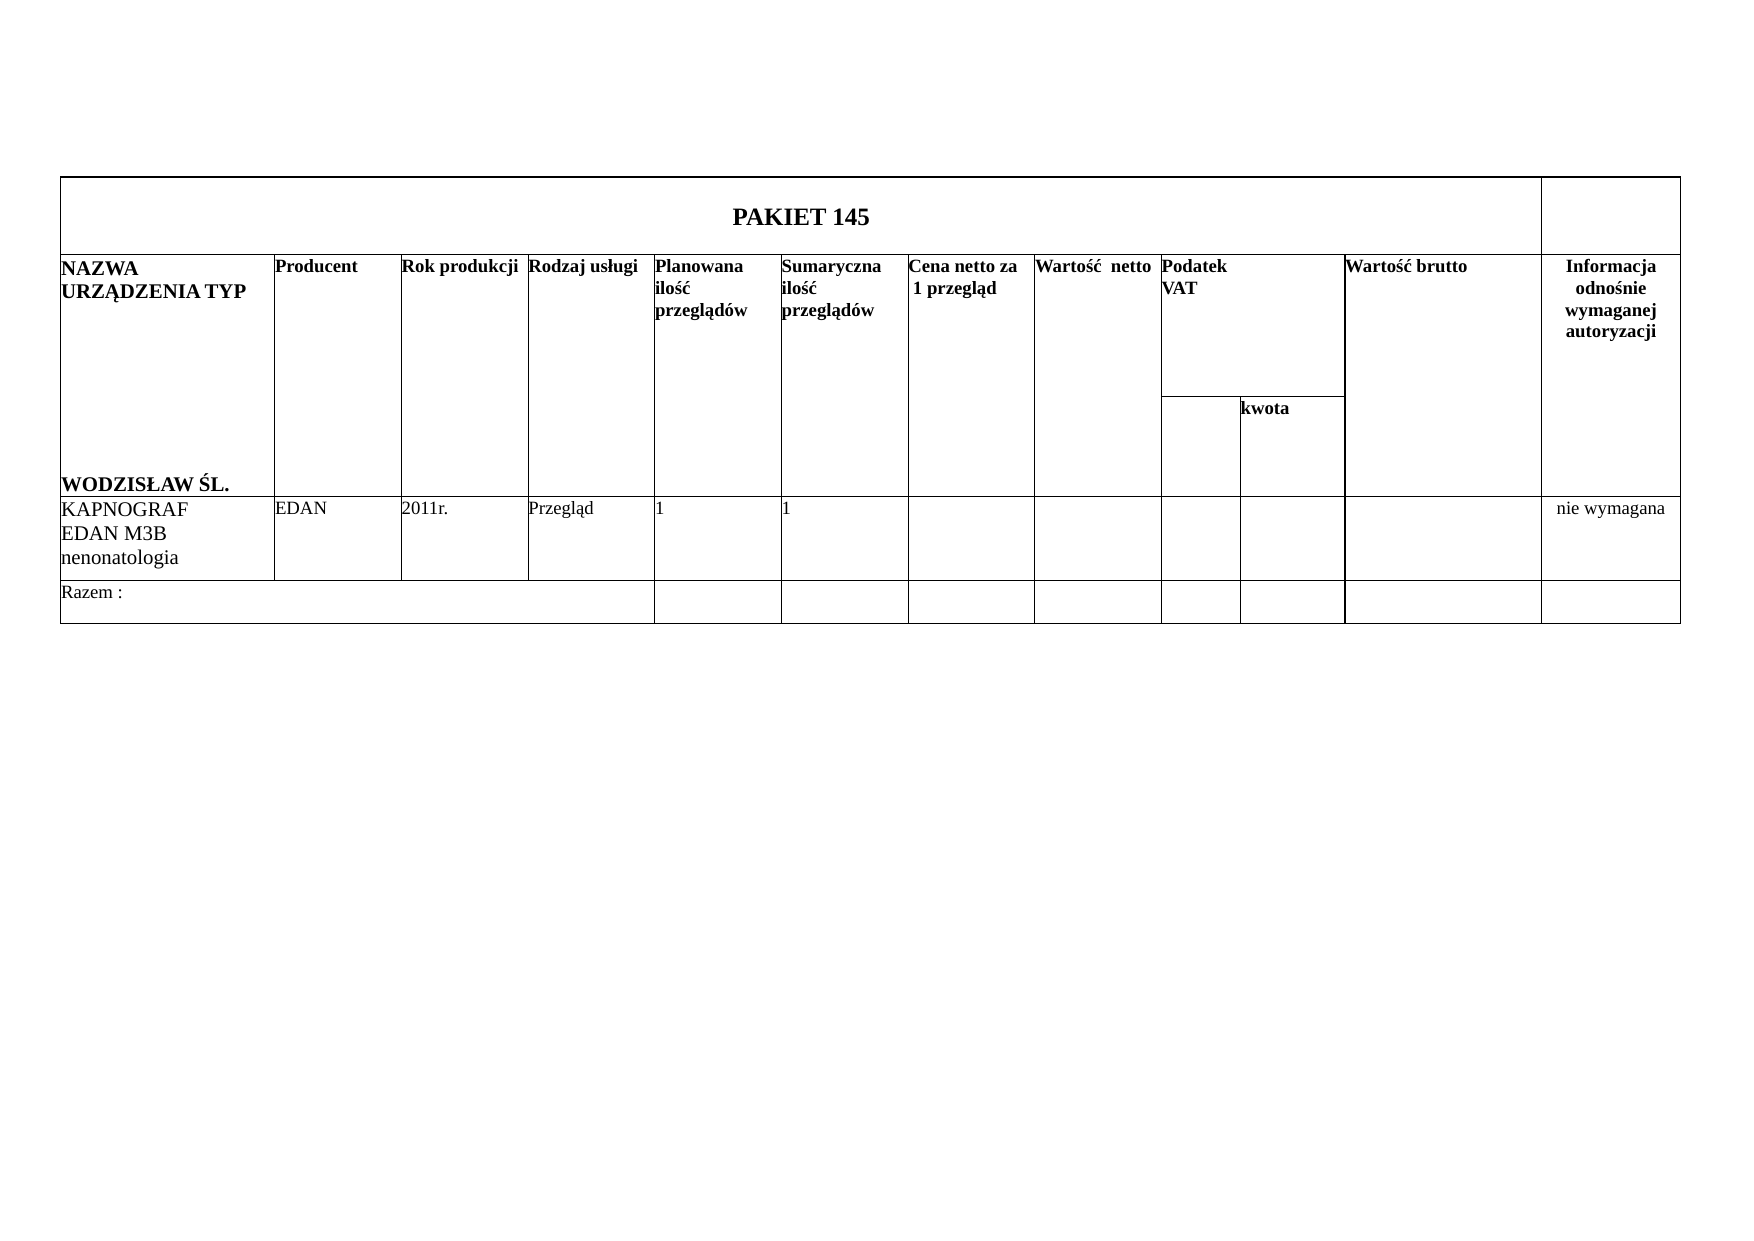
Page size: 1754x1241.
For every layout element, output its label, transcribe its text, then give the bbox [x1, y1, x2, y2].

table_cell Przegląd [529, 497, 654, 579]
table_cell [1241, 581, 1344, 623]
table_cell Wartość brutto [1346, 255, 1541, 496]
table_cell  [1162, 397, 1240, 496]
table_cell Producent [275, 255, 401, 496]
table_cell [1035, 497, 1161, 579]
table_cell [1346, 581, 1541, 623]
table_cell Wartość netto [1035, 255, 1161, 496]
table_cell [1241, 497, 1344, 579]
table_cell Podatek VAT [1162, 255, 1344, 396]
table_header [1542, 178, 1680, 254]
table_header PAKIET 145 [61, 178, 1541, 254]
table_cell EDAN [275, 497, 401, 579]
table_cell 1 [655, 497, 781, 579]
table_cell Rodzaj usługi [529, 255, 654, 496]
table_cell kwota [1241, 397, 1344, 496]
table_cell Planowana ilość przeglądów [655, 255, 781, 496]
table_cell [1346, 497, 1541, 579]
table_cell Informacja odnośnie wymaganej autoryzacji [1542, 255, 1680, 496]
table_cell NAZWA URZĄDZENIA TYP WODZISŁAW ŚL. [61, 255, 274, 496]
table_cell [1162, 497, 1240, 579]
table_cell Rok produkcji [402, 255, 528, 496]
table_cell [909, 497, 1034, 579]
table_cell [1035, 581, 1161, 623]
table_cell nie wymagana [1542, 497, 1680, 579]
table_cell [909, 581, 1034, 623]
table_cell [1542, 581, 1680, 623]
table_cell 2011r. [402, 497, 528, 579]
table_cell 1 [782, 497, 908, 579]
table_cell Cena netto za 1 przegląd [909, 255, 1034, 496]
table_cell [655, 581, 781, 623]
table_cell [1162, 581, 1240, 623]
table_cell [782, 581, 908, 623]
table_cell Razem : [61, 581, 654, 623]
table_cell KAPNOGRAF EDAN M3B nenonatologia [61, 497, 274, 579]
table_cell Sumaryczna ilość przeglądów [782, 255, 908, 496]
